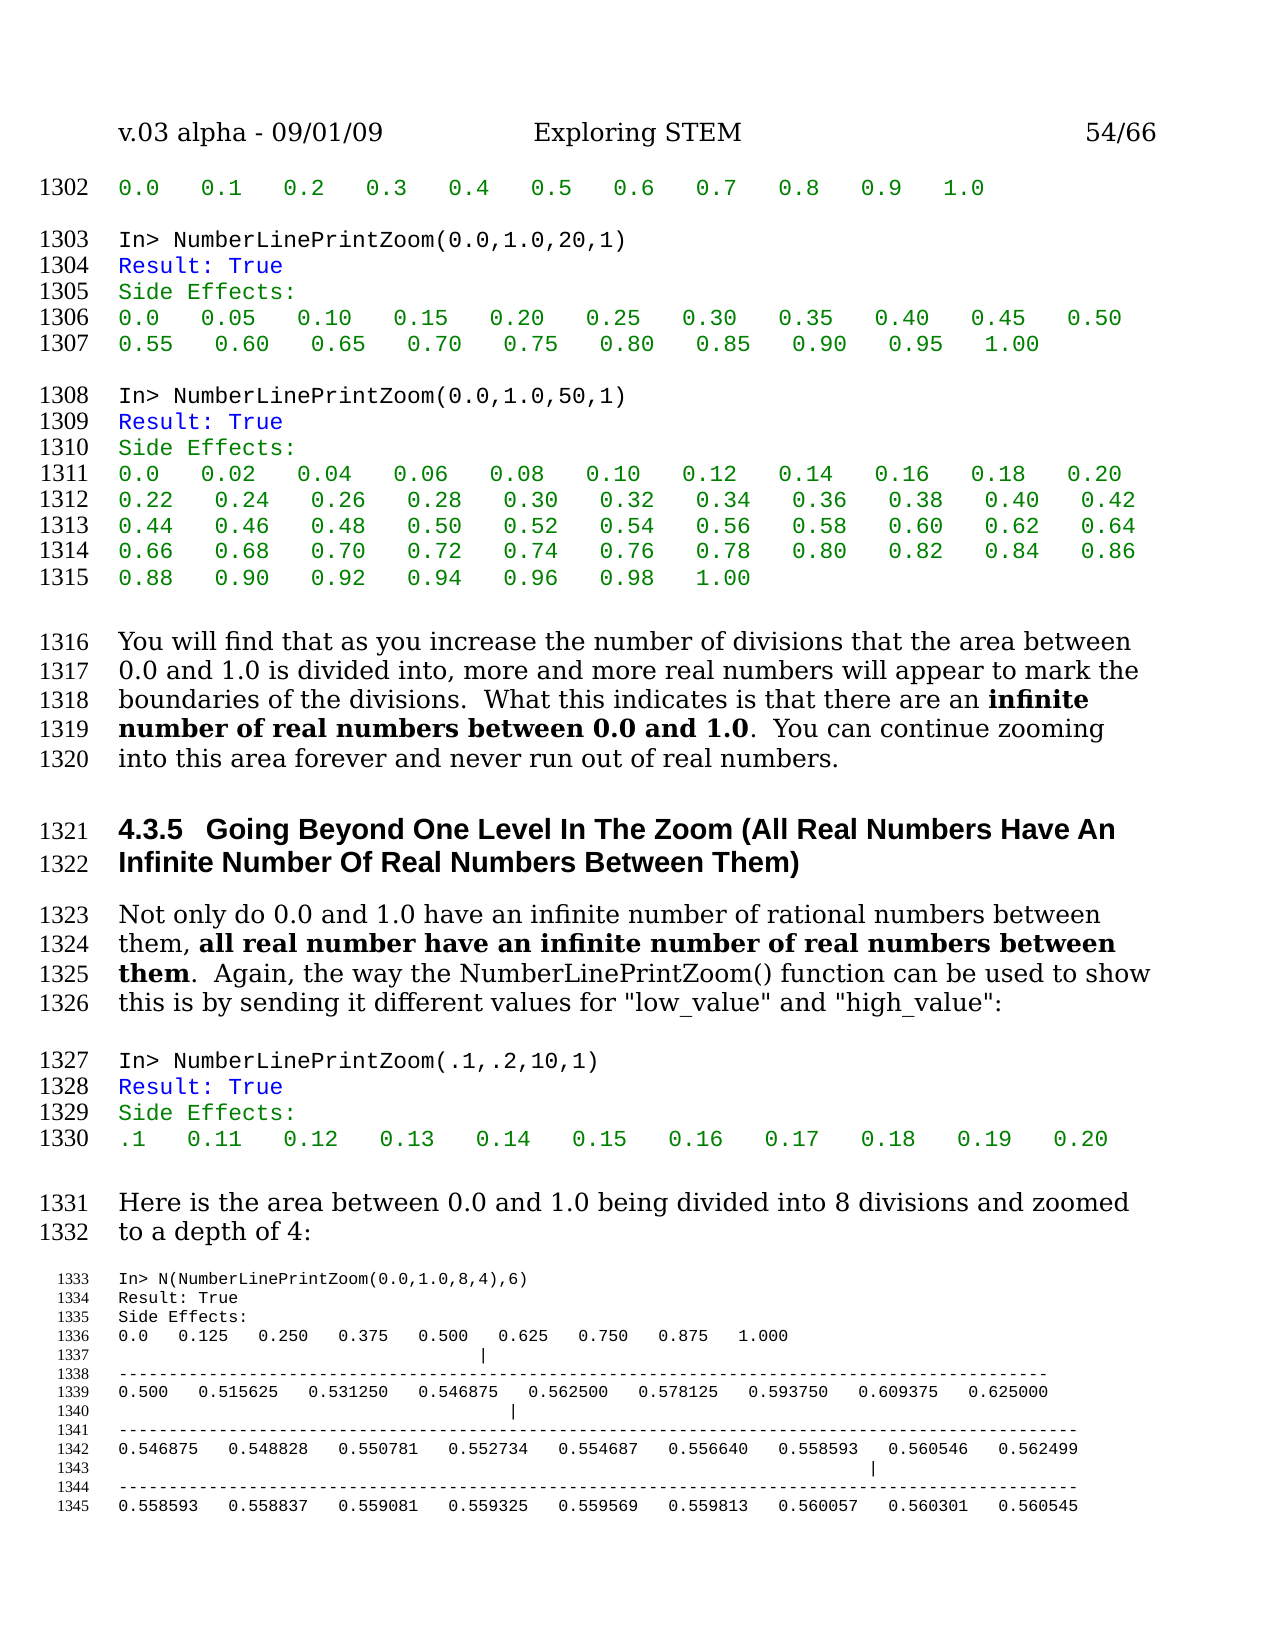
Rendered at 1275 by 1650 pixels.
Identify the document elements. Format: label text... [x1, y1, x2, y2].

text --------------------------------------------------------------------------------------------- [118, 1365, 1157, 1384]
text 0.0 0.02 0.04 0.06 0.08 0.10 0.12 0.14 0.16 0.18 0.20 0.22 0.24 0.26 0.28 0.30 0.32 0.34 0.36 0.38 0.40 0.42 0.44 0.46 0.48 0.50 0.52 0.54 0.56 0.58 0.60 0.62 0.64 0.66 0.68 0.70 0.72 0.74 0.76 0.78 0.80 0.82 0.84 0.86 0.88 0.90 0.92 0.94 0.96 0.98 1.00 [118, 462, 1157, 592]
text Result: True [118, 1290, 1157, 1309]
text In> NumberLinePrintZoom(0.0,1.0,50,1) [118, 384, 1157, 410]
text ------------------------------------------------------------------------------------------------ [118, 1422, 1157, 1441]
text Side Effects: [118, 1309, 1157, 1327]
text Result: True [118, 410, 1157, 436]
text You will find that as you increase the number of divisions that the area between 0.0 and 1.0 is divided into, more and more real numbers will appear to mark the boundaries of the divisions. What this indicates is that there are an infinite number of real numbers between 0.0 and 1.0. You can continue zooming into this area forever and never run out of real numbers. [118, 627, 1157, 773]
subtitle Going Beyond One Level In The Zoom (All Real Numbers Have An Infinite Number Of Real Numbers Between Them) [118, 812, 1157, 879]
text In> NumberLinePrintZoom(.1,.2,10,1) [118, 1049, 1157, 1075]
text Side Effects: [118, 1101, 1157, 1127]
text Result: True [118, 1075, 1157, 1101]
text Not only do 0.0 and 1.0 have an infinite number of rational numbers between them, all real number have an infinite number of real numbers between them. Again, the way the NumberLinePrintZoom() function can be used to show this is by sending it different values for "low_value" and "high_value": [118, 900, 1157, 1017]
text In> N(NumberLinePrintZoom(0.0,1.0,8,4),6) [118, 1271, 1157, 1290]
text .1 0.11 0.12 0.13 0.14 0.15 0.16 0.17 0.18 0.19 0.20 [118, 1127, 1157, 1153]
text 0.500 0.515625 0.531250 0.546875 0.562500 0.578125 0.593750 0.609375 0.625000 [118, 1384, 1157, 1403]
text Result: True [118, 254, 1157, 281]
text ------------------------------------------------------------------------------------------------ [118, 1478, 1157, 1497]
text 0.558593 0.558837 0.559081 0.559325 0.559569 0.559813 0.560057 0.560301 0.560545 [118, 1497, 1157, 1516]
text | [118, 1459, 1157, 1478]
text Side Effects: [118, 436, 1157, 462]
text Here is the area between 0.0 and 1.0 being divided into 8 divisions and zoomed to a depth of 4: [118, 1188, 1157, 1246]
text 0.0 0.05 0.10 0.15 0.20 0.25 0.30 0.35 0.40 0.45 0.50 0.55 0.60 0.65 0.70 0.75 0.80 0.85 0.90 0.95 1.00 [118, 306, 1157, 358]
text 0.0 0.125 0.250 0.375 0.500 0.625 0.750 0.875 1.000 [118, 1327, 1157, 1346]
text Side Effects: [118, 281, 1157, 306]
text | [118, 1403, 1157, 1422]
text 0.546875 0.548828 0.550781 0.552734 0.554687 0.556640 0.558593 0.560546 0.562499 [118, 1441, 1157, 1459]
text 0.0 0.1 0.2 0.3 0.4 0.5 0.6 0.7 0.8 0.9 1.0 [118, 177, 1157, 203]
text | [118, 1346, 1157, 1365]
text In> NumberLinePrintZoom(0.0,1.0,20,1) [118, 229, 1157, 254]
